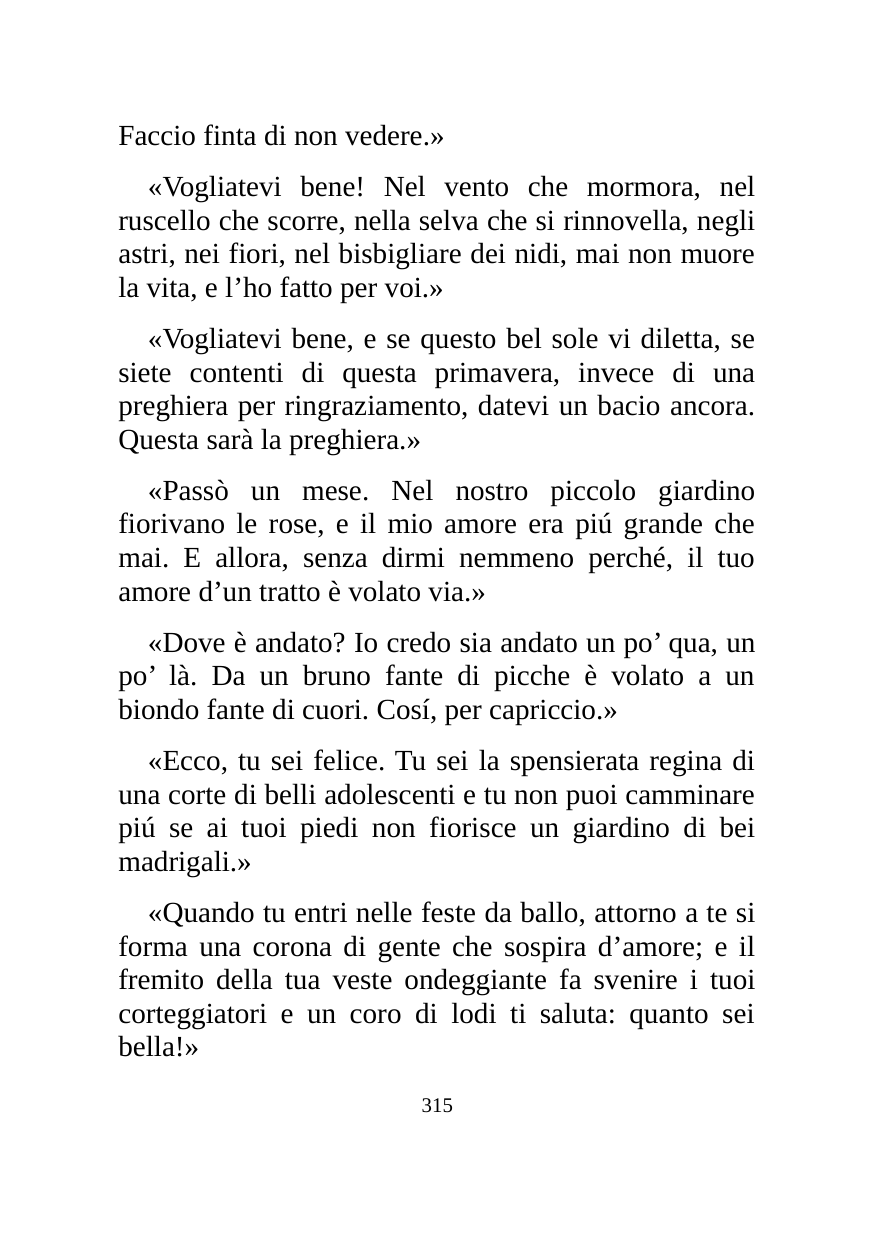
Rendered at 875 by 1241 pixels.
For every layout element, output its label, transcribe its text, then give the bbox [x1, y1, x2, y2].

text «Vogliatevi bene, e se questo bel sole vi diletta, se siete contenti di questa primavera, invece di una preghiera per ringraziamento, datevi un bacio ancora. Questa sarà la preghiera.» [118, 321, 756, 455]
text «Quando tu entri nelle feste da ballo, attorno a te si forma una corona di gente che sospira d’amore; e il fremito della tua veste ondeggiante fa svenire i tuoi corteggiatori e un coro di lodi ti saluta: quanto sei bella!» [118, 895, 756, 1063]
text Faccio finta di non vedere.» [118, 118, 756, 152]
text «Passò un mese. Nel nostro piccolo giardino fiorivano le rose, e il mio amore era piú grande che mai. E allora, senza dirmi nemmeno perché, il tuo amore d’un tratto è volato via.» [118, 473, 756, 607]
text «Dove è andato? Io credo sia andato un po’ qua, un po’ là. Da un bruno fante di picche è volato a un biondo fante di cuori. Cosí, per capriccio.» [118, 625, 756, 726]
text «Vogliatevi bene! Nel vento che mormora, nel ruscello che scorre, nella selva che si rinnovella, negli astri, nei fiori, nel bisbigliare dei nidi, mai non muore la vita, e l’ho fatto per voi.» [118, 169, 756, 303]
text «Ecco, tu sei felice. Tu sei la spensierata regina di una corte di belli adolescenti e tu non puoi camminare piú se ai tuoi piedi non fiorisce un giardino di bei madrigali.» [118, 743, 756, 877]
